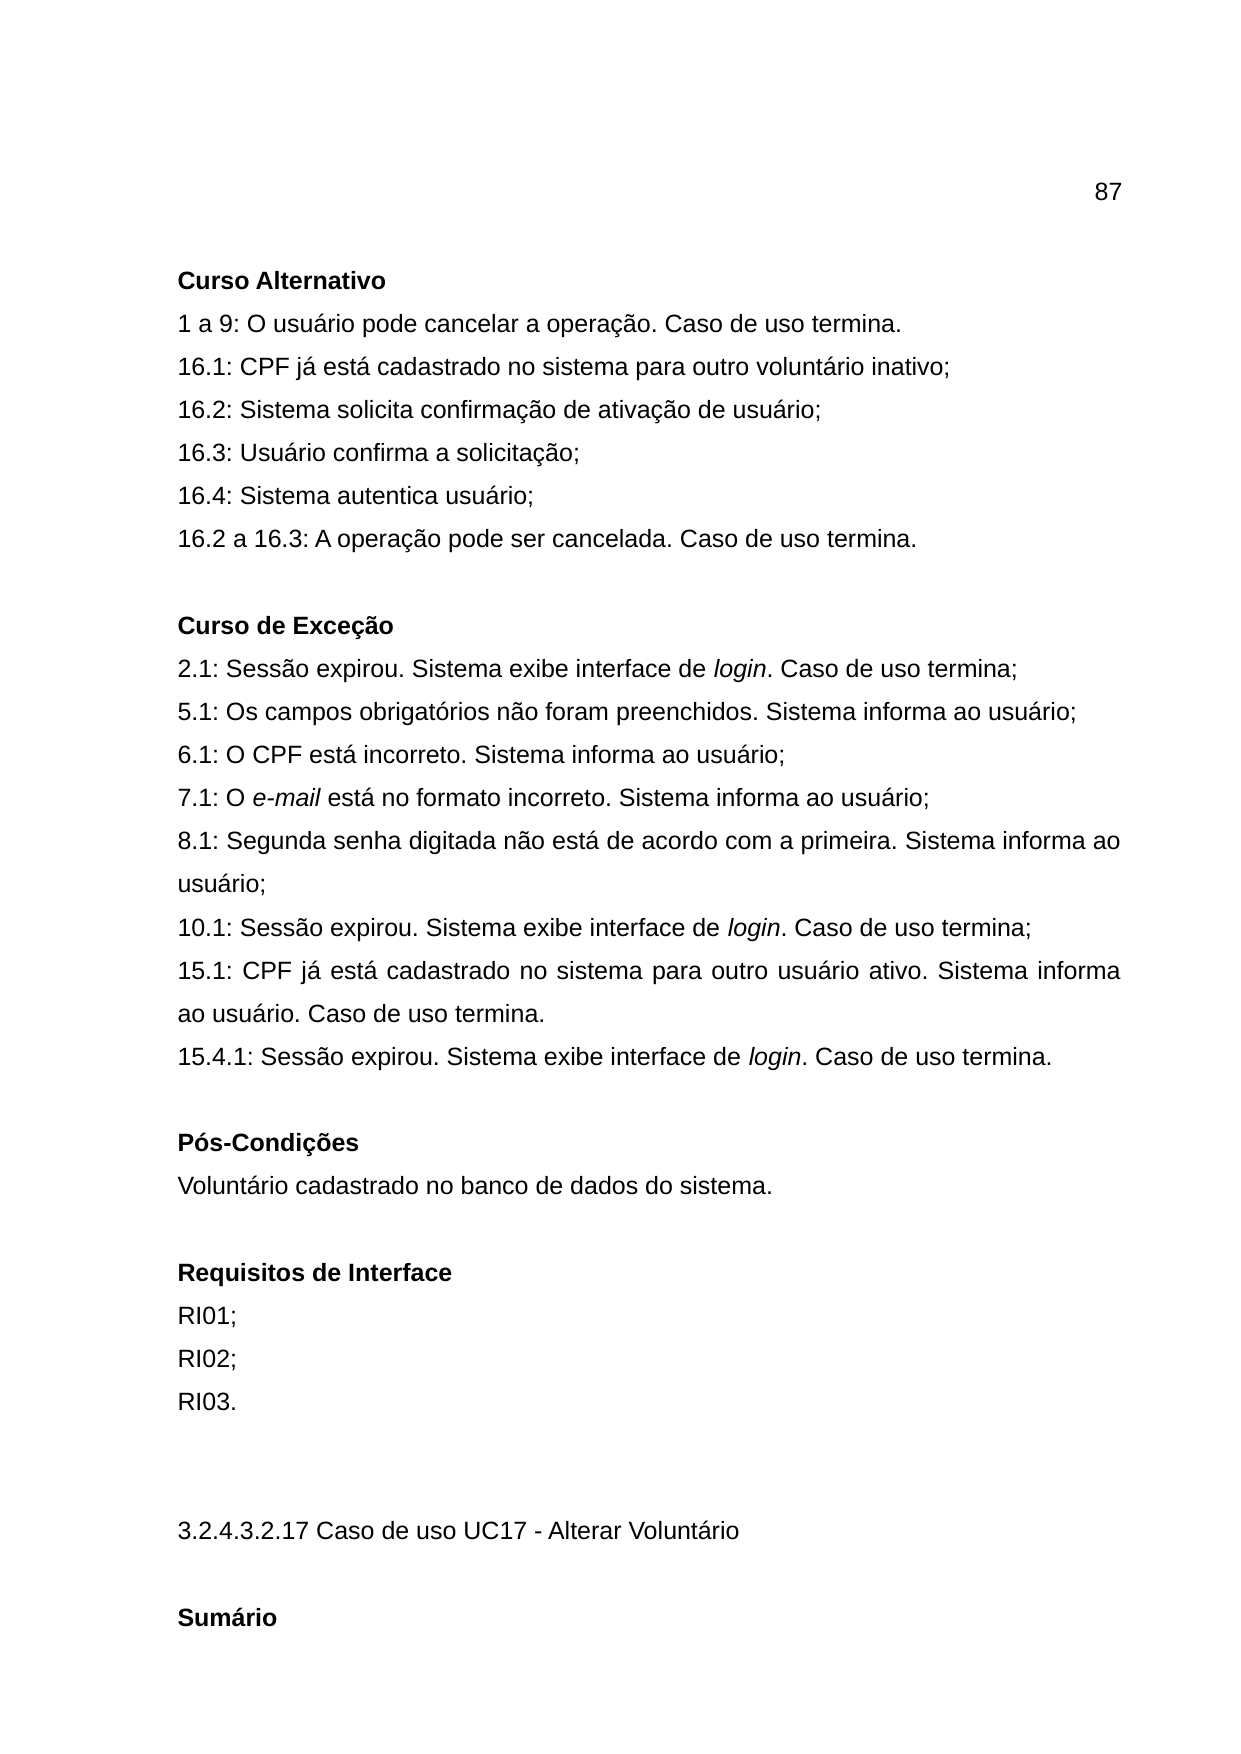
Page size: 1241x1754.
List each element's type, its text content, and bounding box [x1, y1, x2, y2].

text RI01; [177, 1301, 1122, 1329]
text 16.3: Usuário confirma a solicitação; [177, 438, 1122, 467]
text RI02; [177, 1344, 1122, 1373]
text 7.1: O e-mail está no formato incorreto. Sistema informa ao usuário; [177, 783, 1122, 812]
text Sumário [177, 1603, 1122, 1631]
text 6.1: O CPF está incorreto. Sistema informa ao usuário; [177, 740, 1122, 769]
text 8.1: Segunda senha digitada não está de acordo com a primeira. Sistema informa ao usuário; [177, 826, 1122, 898]
text RI03. [177, 1387, 1122, 1416]
text 15.1: CPF já está cadastrado no sistema para outro usuário ativo. Sistema informa ao usuário. Caso de uso termina. [177, 956, 1122, 1028]
text 16.2 a 16.3: A operação pode ser cancelada. Caso de uso termina. [177, 524, 1122, 553]
text 3.2.4.3.2.17 Caso de uso UC17 - Alterar Voluntário [177, 1516, 1122, 1545]
text Voluntário cadastrado no banco de dados do sistema. [177, 1171, 1122, 1200]
text 16.4: Sistema autentica usuário; [177, 481, 1122, 510]
text 1 a 9: O usuário pode cancelar a operação. Caso de uso termina. [177, 309, 1122, 338]
text Requisitos de Interface [177, 1258, 1122, 1286]
text 16.1: CPF já está cadastrado no sistema para outro voluntário inativo; [177, 352, 1122, 381]
text 15.4.1: Sessão expirou. Sistema exibe interface de login. Caso de uso termina. [177, 1042, 1122, 1071]
text Curso Alternativo [177, 266, 1122, 294]
text Curso de Exceção [177, 611, 1122, 639]
text 2.1: Sessão expirou. Sistema exibe interface de login. Caso de uso termina; [177, 654, 1122, 683]
text 5.1: Os campos obrigatórios não foram preenchidos. Sistema informa ao usuário; [177, 697, 1122, 726]
text Pós-Condições [177, 1128, 1122, 1157]
text 16.2: Sistema solicita confirmação de ativação de usuário; [177, 395, 1122, 424]
text 10.1: Sessão expirou. Sistema exibe interface de login. Caso de uso termina; [177, 913, 1122, 941]
